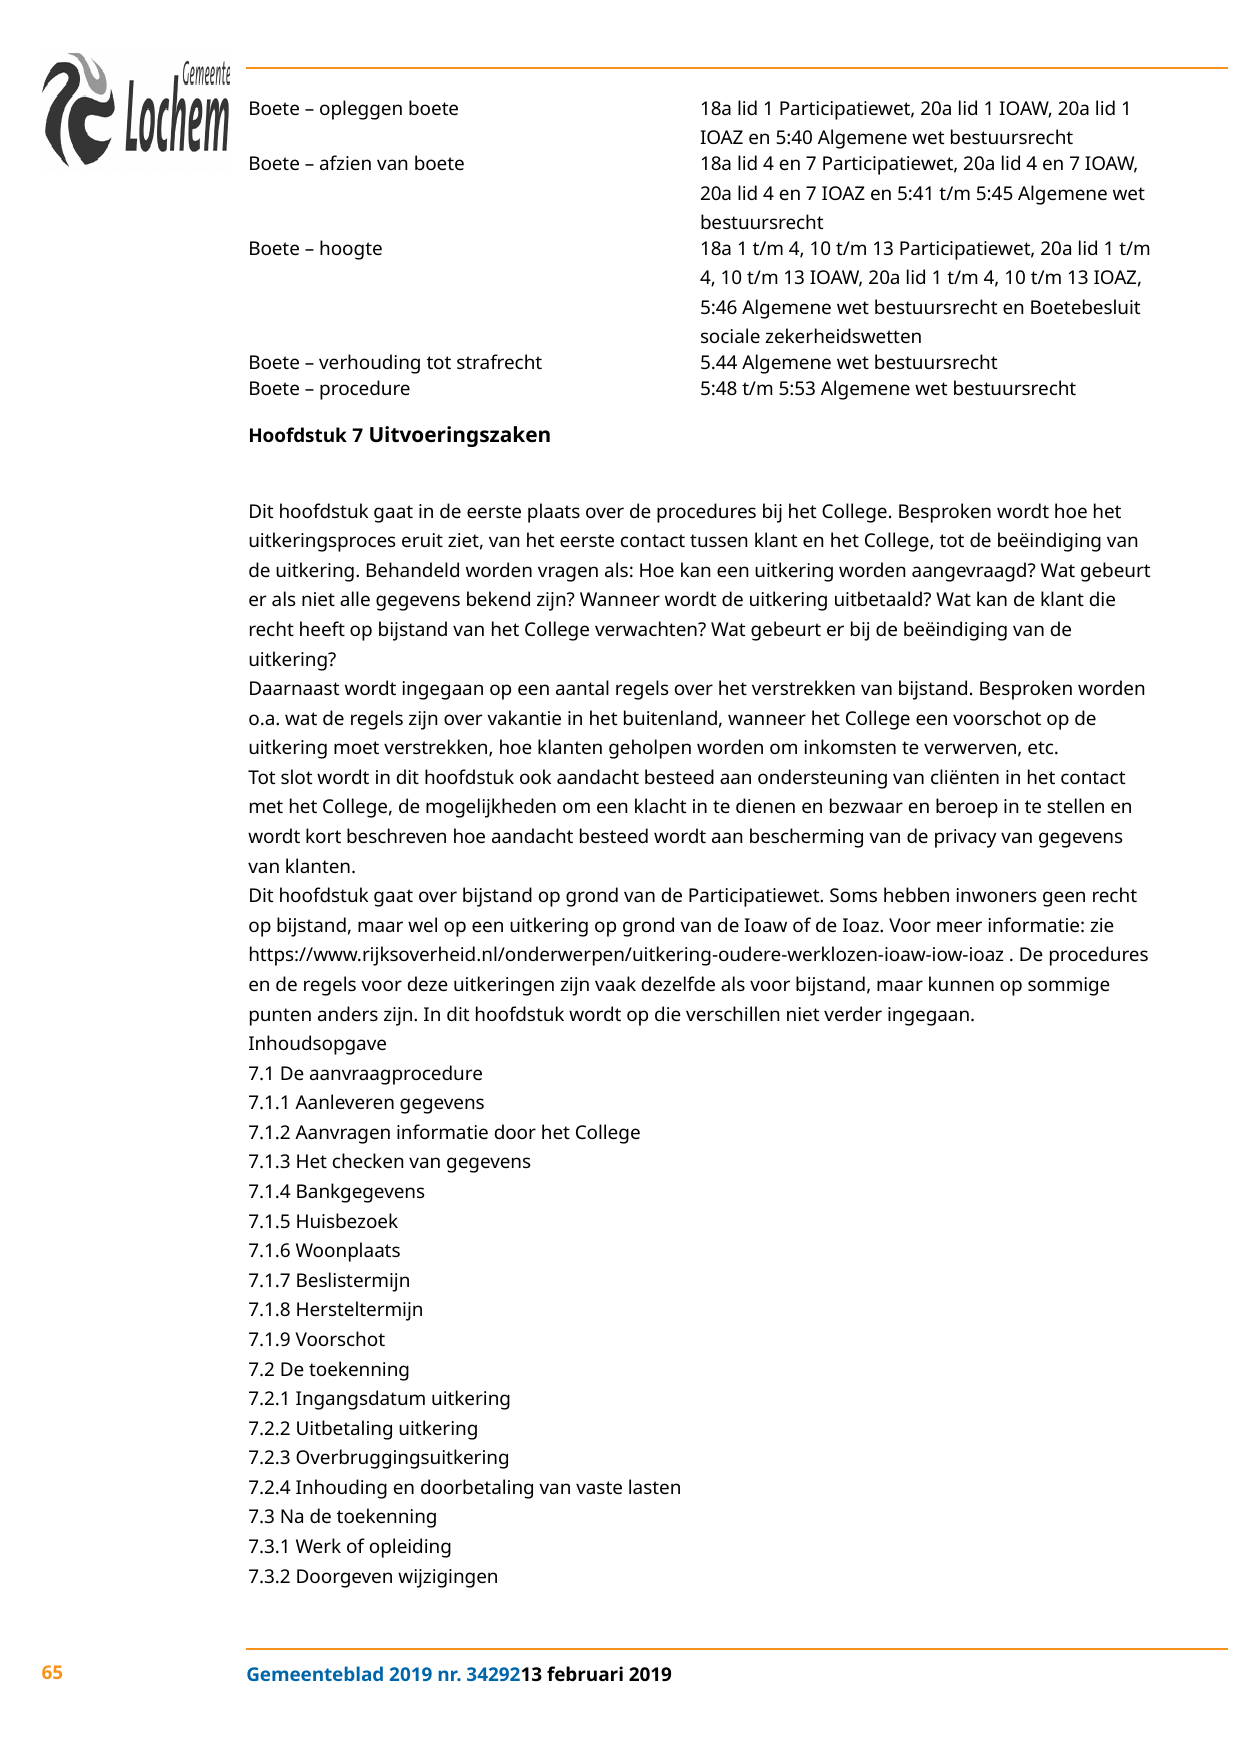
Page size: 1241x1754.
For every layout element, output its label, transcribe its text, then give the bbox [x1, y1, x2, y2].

text 7.1.3 Het checken van gegevens [248, 1149, 1152, 1174]
text 7.1.4 Bankgegevens [248, 1178, 1152, 1204]
text 7.1.6 Woonplaats [248, 1237, 1152, 1263]
text 7.2.1 Ingangsdatum uitkering [248, 1385, 1152, 1411]
text Hoofdstuk 7 Uitvoeringszaken [248, 420, 1152, 449]
text 7.1.8 Hersteltermijn [248, 1297, 1152, 1322]
text 7.3 Na de toekenning [248, 1504, 1152, 1529]
picture [41, 47, 231, 172]
table_cell Boete – hoogte [248, 235, 700, 349]
text 7.1.5 Huisbezoek [248, 1208, 1152, 1234]
table_cell 18a 1 t/m 4, 10 t/m 13 Participatiewet, 20a lid 1 t/m 4, 10 t/m 13 IOAW, 20a lid 1 t/m 4, 10 t/m 13 IOAZ, 5:46 Algemene wet bestuursrecht en Boetebesluit sociale zekerheidswetten [700, 235, 1152, 349]
table_cell 18a lid 4 en 7 Participatiewet, 20a lid 4 en 7 IOAW, 20a lid 4 en 7 IOAZ en 5:41 t/m 5:45 Algemene wet bestuursrecht [700, 150, 1152, 235]
text 7.2.3 Overbruggingsuitkering [248, 1444, 1152, 1470]
text Dit hoofdstuk gaat over bijstand op grond van de Participatiewet. Soms hebben inwoners geen recht op bijstand, maar wel op een uitkering op grond van de Ioaw of de Ioaz. Voor meer informatie: zie https://www.rijksoverheid.nl/onderwerpen/uitkering-oudere-werklozen-ioaw-iow-ioaz . De procedures en de regels voor deze uitkeringen zijn vaak dezelfde als voor bijstand, maar kunnen op sommige punten anders zijn. In dit hoofdstuk wordt op die verschillen niet verder ingegaan. [248, 882, 1152, 1027]
text 7.2 De toekenning [248, 1356, 1152, 1382]
text 7.1.9 Voorschot [248, 1326, 1152, 1352]
text 7.1 De aanvraagprocedure [248, 1060, 1152, 1086]
text 7.2.2 Uitbetaling uitkering [248, 1415, 1152, 1441]
table_cell Boete – verhouding tot strafrecht [248, 350, 700, 375]
table_cell Boete – afzien van boete [248, 150, 700, 235]
text Daarnaast wordt ingegaan op een aantal regels over het verstrekken van bijstand. Besproken worden o.a. wat de regels zijn over vakantie in het buitenland, wanneer het College een voorschot op de uitkering moet verstrekken, hoe klanten geholpen worden om inkomsten te verwerven, etc. [248, 675, 1152, 760]
table_cell 5:48 t/m 5:53 Algemene wet bestuursrecht [700, 375, 1152, 401]
text 7.3.1 Werk of opleiding [248, 1533, 1152, 1559]
table_cell Boete – procedure [248, 375, 700, 401]
table_cell 18a lid 1 Participatiewet, 20a lid 1 IOAW, 20a lid 1 IOAZ en 5:40 Algemene wet bestuursrecht [700, 95, 1152, 150]
text 7.1.7 Beslistermijn [248, 1267, 1152, 1293]
text Dit hoofdstuk gaat in de eerste plaats over de procedures bij het College. Besproken wordt hoe het uitkeringsproces eruit ziet, van het eerste contact tussen klant en het College, tot de beëindiging van de uitkering. Behandeld worden vragen als: Hoe kan een uitkering worden aangevraagd? Wat gebeurt er als niet alle gegevens bekend zijn? Wanneer wordt de uitkering uitbetaald? Wat kan de klant die recht heeft op bijstand van het College verwachten? Wat gebeurt er bij de beëindiging van de uitkering? [248, 498, 1152, 672]
table_cell Boete – opleggen boete [248, 95, 700, 150]
text 7.1.2 Aanvragen informatie door het College [248, 1119, 1152, 1145]
table_cell 5.44 Algemene wet bestuursrecht [700, 350, 1152, 375]
text 7.3.2 Doorgeven wijzigingen [248, 1563, 1152, 1589]
text Inhoudsopgave [248, 1030, 1152, 1056]
text Tot slot wordt in dit hoofdstuk ook aandacht besteed aan ondersteuning van cliënten in het contact met het College, de mogelijkheden om een klacht in te dienen en bezwaar en beroep in te stellen en wordt kort beschreven hoe aandacht besteed wordt aan bescherming van de privacy van gegevens van klanten. [248, 764, 1152, 879]
text 7.2.4 Inhouding en doorbetaling van vaste lasten [248, 1474, 1152, 1500]
text 7.1.1 Aanleveren gegevens [248, 1089, 1152, 1115]
